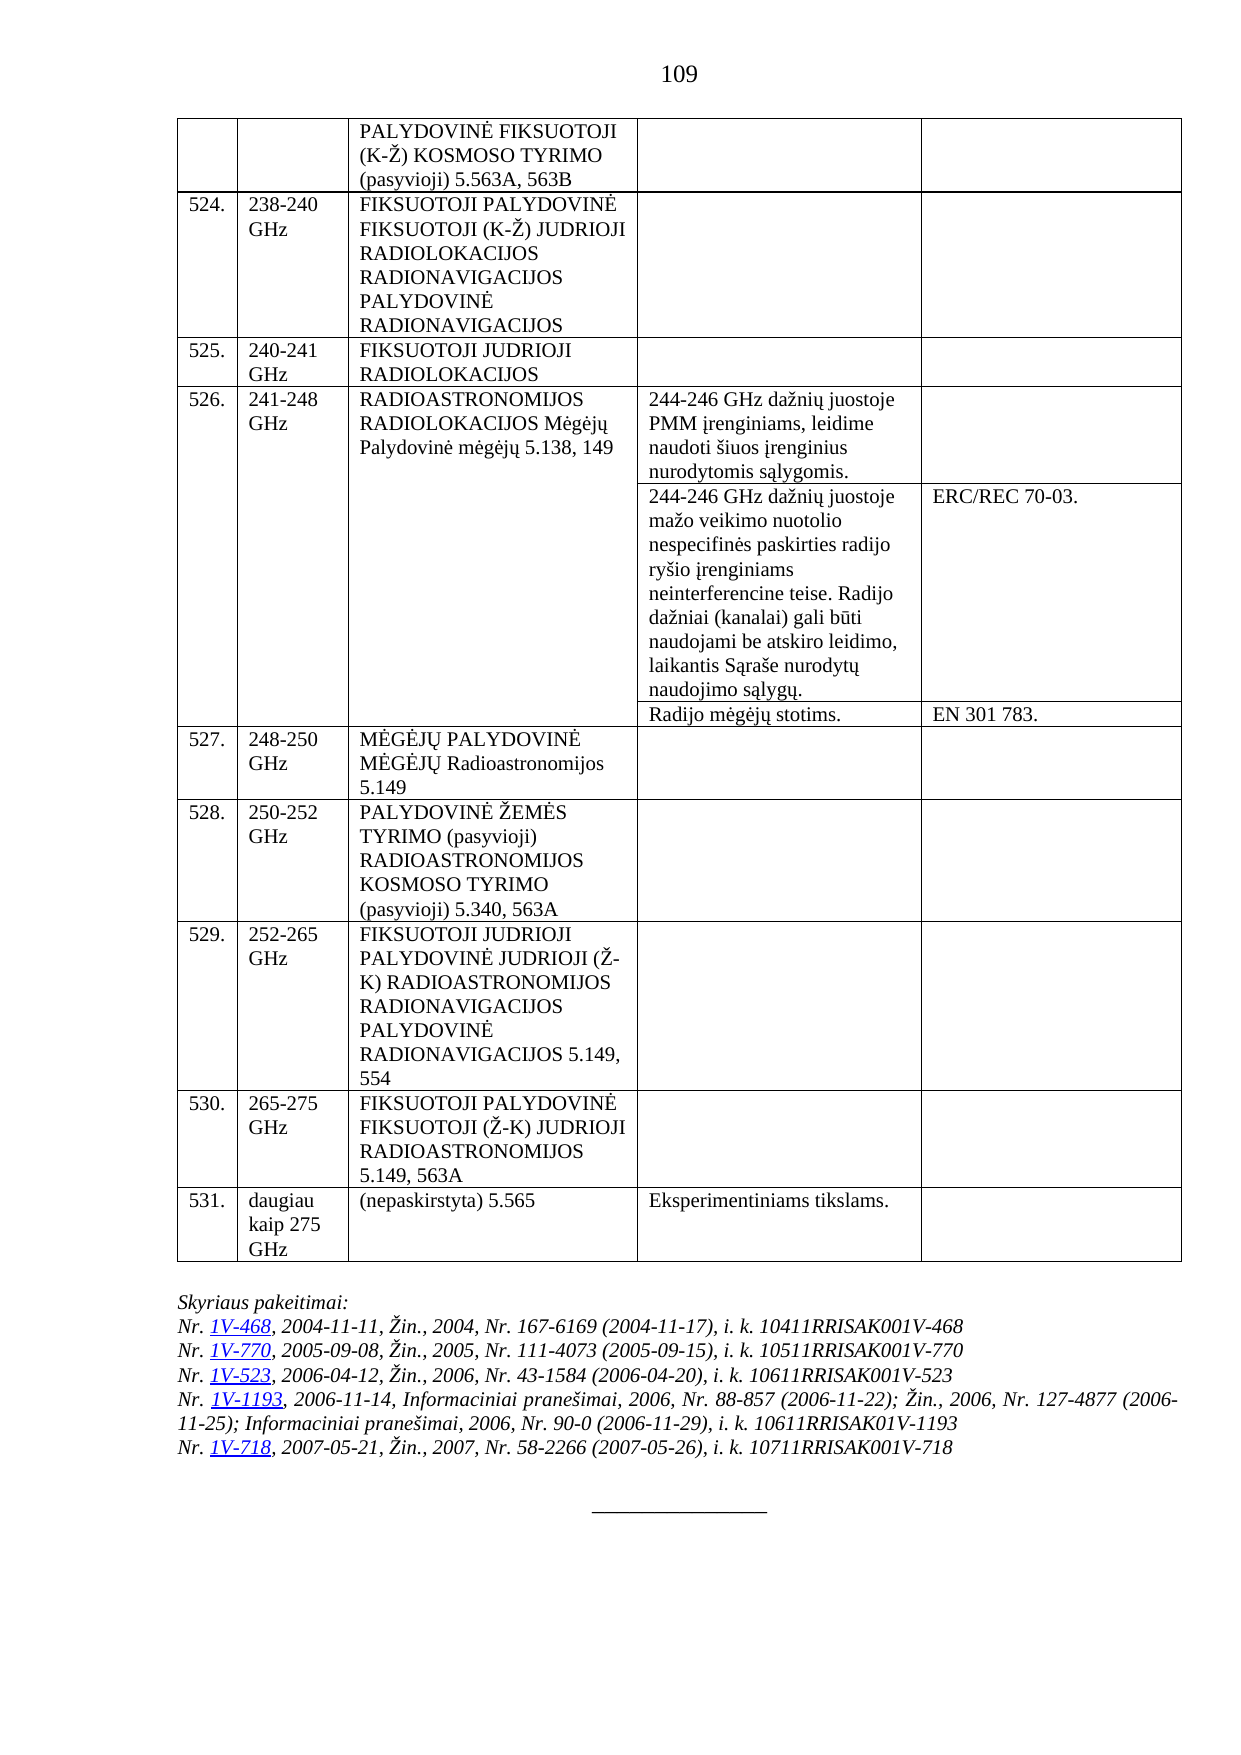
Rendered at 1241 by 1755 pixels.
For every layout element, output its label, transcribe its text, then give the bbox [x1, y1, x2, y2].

table_cell 241-248 GHz [238, 387, 348, 726]
table_cell FIKSUOTOJI PALYDOVINĖ FIKSUOTOJI (Ž-K) JUDRIOJI RADIOASTRONOMIJOS 5.149, 563A [349, 1091, 637, 1187]
table_cell [638, 922, 921, 1090]
table_cell 238-240 GHz [238, 193, 348, 337]
table_cell 527. [178, 727, 237, 799]
table_cell 531. [178, 1188, 237, 1261]
table_cell [922, 1091, 1181, 1187]
text Nr. 1V-770, 2005-09-08, Žin., 2005, Nr. 111-4073 (2005-09-15), i. k. 10511RRISAK001V-770 [177, 1338, 1181, 1362]
table_cell RADIOASTRONOMIJOS RADIOLOKACIJOS Mėgėjų Palydovinė mėgėjų 5.138, 149 [349, 387, 637, 726]
table_cell Eksperimentiniams tikslams. [638, 1188, 921, 1261]
table_cell [638, 119, 921, 191]
table_cell 265-275 GHz [238, 1091, 348, 1187]
table_cell [922, 1188, 1181, 1261]
table_cell [638, 727, 921, 799]
table_cell [922, 387, 1181, 483]
table_cell [922, 922, 1181, 1090]
table_cell 244-246 GHz dažnių juostoje mažo veikimo nuotolio nespecifinės paskirties radijo ryšio įrenginiams neinterferencine teise. Radijo dažniai (kanalai) gali būti naudojami be atskiro leidimo, laikantis Sąraše nurodytų naudojimo sąlygų. [638, 484, 921, 701]
text Nr. 1V-718, 2007-05-21, Žin., 2007, Nr. 58-2266 (2007-05-26), i. k. 10711RRISAK001V-718 [177, 1435, 1181, 1459]
table_cell [922, 193, 1181, 337]
text ______________ [177, 1487, 1181, 1516]
table_cell [638, 800, 921, 921]
table_cell 244-246 GHz dažnių juostoje PMM įrenginiams, leidime naudoti šiuos įrenginius nurodytomis sąlygomis. [638, 387, 921, 483]
table_cell [922, 338, 1181, 386]
table_cell Radijo mėgėjų stotims. [638, 702, 921, 726]
table_cell daugiau kaip 275 GHz [238, 1188, 348, 1261]
table_cell 526. [178, 387, 237, 726]
table_cell 530. [178, 1091, 237, 1187]
table_cell FIKSUOTOJI PALYDOVINĖ FIKSUOTOJI (K-Ž) JUDRIOJI RADIOLOKACIJOS RADIONAVIGACIJOS PALYDOVINĖ RADIONAVIGACIJOS [349, 193, 637, 337]
table_cell EN 301 783. [922, 702, 1181, 726]
table_cell 528. [178, 800, 237, 921]
table_cell [178, 119, 237, 191]
table_cell 529. [178, 922, 237, 1090]
table_cell [638, 338, 921, 386]
text Nr. 1V-523, 2006-04-12, Žin., 2006, Nr. 43-1584 (2006-04-20), i. k. 10611RRISAK001V-523 [177, 1362, 1181, 1387]
table_cell 525. [178, 338, 237, 386]
text Nr. 1V-468, 2004-11-11, Žin., 2004, Nr. 167-6169 (2004-11-17), i. k. 10411RRISAK001V-468 [177, 1314, 1181, 1338]
table_cell PALYDOVINĖ ŽEMĖS TYRIMO (pasyvioji) RADIOASTRONOMIJOS KOSMOSO TYRIMO (pasyvioji) 5.340, 563A [349, 800, 637, 921]
table_cell [922, 800, 1181, 921]
table_cell 240-241 GHz [238, 338, 348, 386]
table_cell [638, 1091, 921, 1187]
text Nr. 1V-1193, 2006-11-14, Informaciniai pranešimai, 2006, Nr. 88-857 (2006-11-22); Žin., 2006, Nr. 127-4877 (2006-11-25); Informaciniai pranešimai, 2006, Nr. 90-0 (2006-11-29), i. k. 10611RRISAK01V-1193 [177, 1387, 1181, 1435]
table_cell FIKSUOTOJI JUDRIOJI PALYDOVINĖ JUDRIOJI (Ž-K) RADIOASTRONOMIJOS RADIONAVIGACIJOS PALYDOVINĖ RADIONAVIGACIJOS 5.149, 554 [349, 922, 637, 1090]
table_cell [922, 727, 1181, 799]
table_cell 250-252 GHz [238, 800, 348, 921]
text Skyriaus pakeitimai: [177, 1290, 1181, 1314]
table_cell [238, 119, 348, 191]
table_cell 252-265 GHz [238, 922, 348, 1090]
table_cell FIKSUOTOJI JUDRIOJI RADIOLOKACIJOS [349, 338, 637, 386]
table_cell ERC/REC 70-03. [922, 484, 1181, 701]
table_cell PALYDOVINĖ FIKSUOTOJI (K-Ž) KOSMOSO TYRIMO (pasyvioji) 5.563A, 563B [349, 119, 637, 191]
table_cell 248-250 GHz [238, 727, 348, 799]
table_cell MĖGĖJŲ PALYDOVINĖ MĖGĖJŲ Radioastronomijos 5.149 [349, 727, 637, 799]
table_cell 524. [178, 193, 237, 337]
table_cell [922, 119, 1181, 191]
table_cell [638, 193, 921, 337]
table_cell (nepaskirstyta) 5.565 [349, 1188, 637, 1261]
